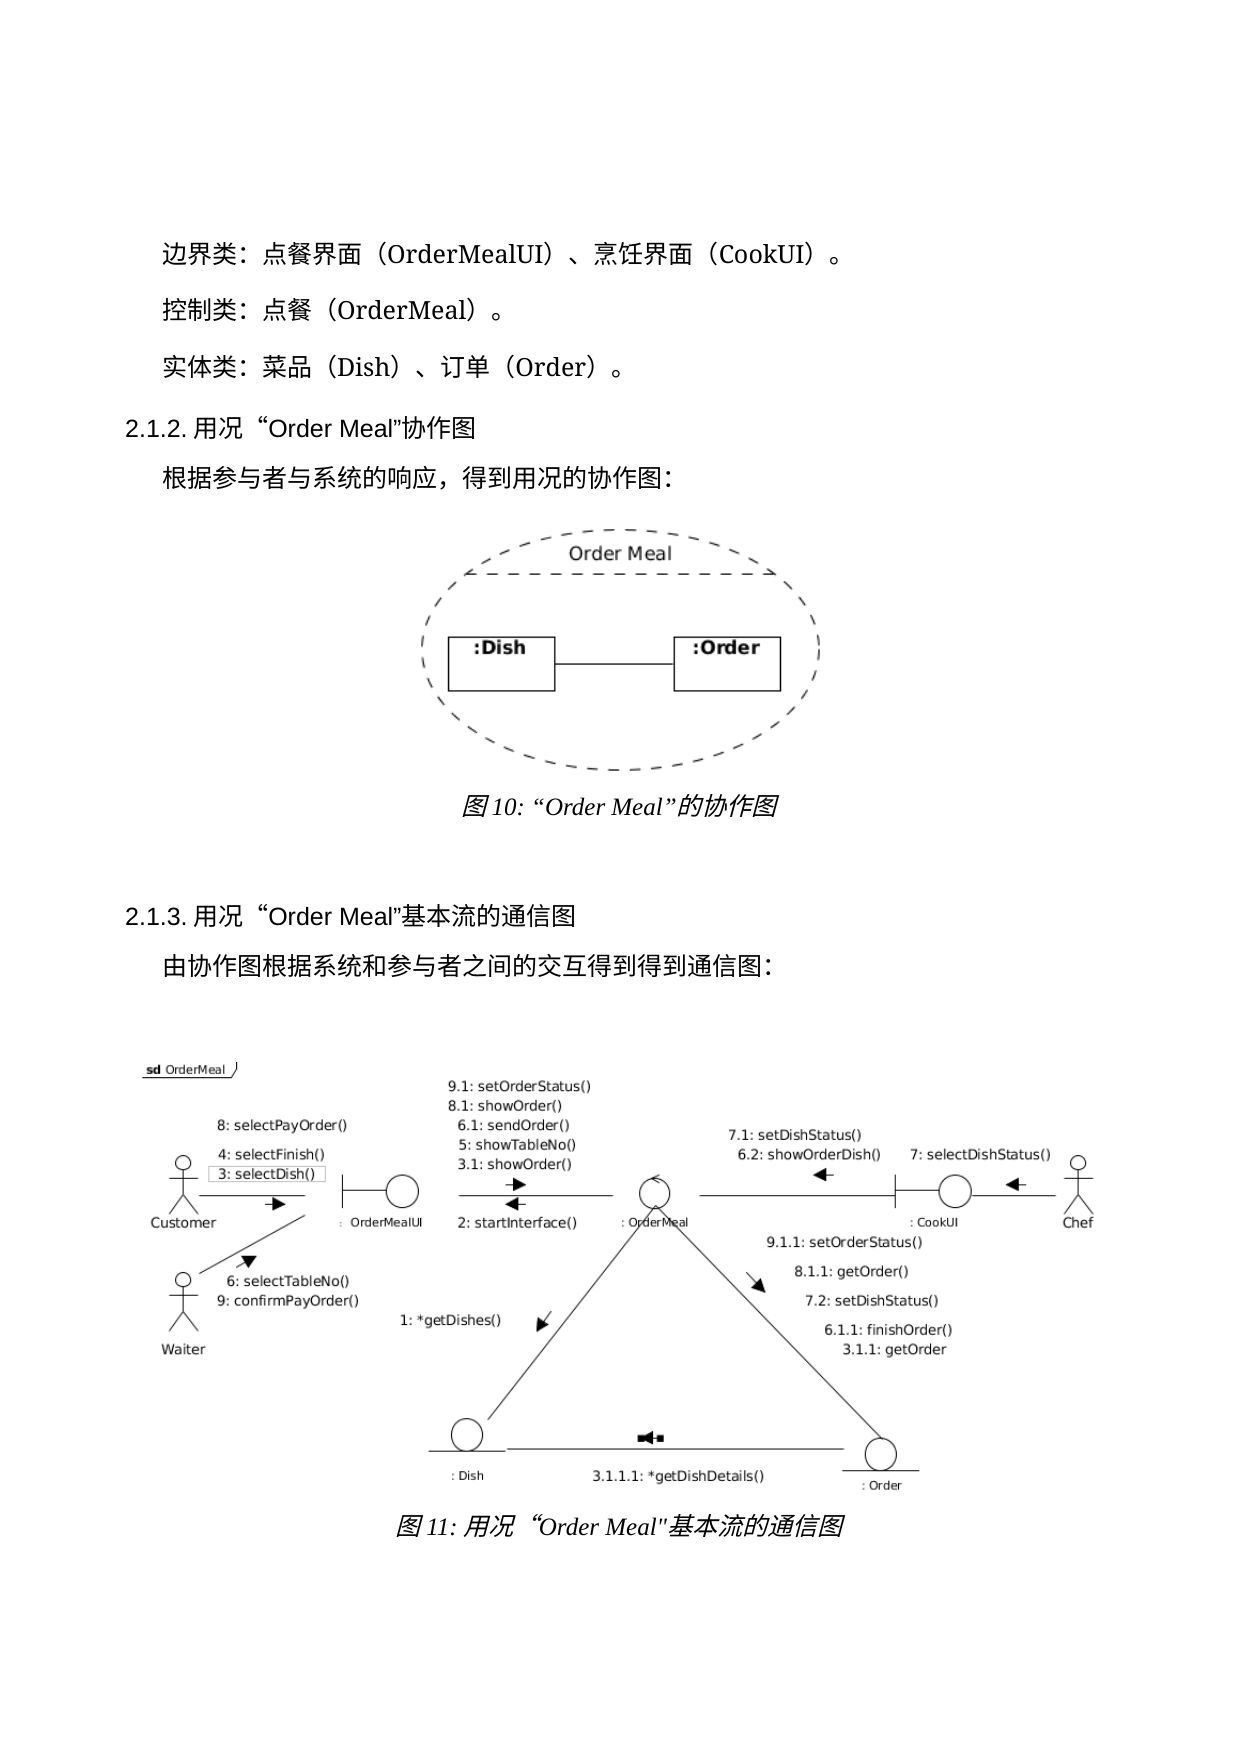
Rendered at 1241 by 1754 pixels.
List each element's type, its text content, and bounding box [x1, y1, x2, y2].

subtitle 用况“Order Meal”基本流的通信图 [118, 897, 1122, 933]
subtitle 用况“Order Meal”协作图 [118, 409, 1122, 445]
picture [142, 1062, 1099, 1507]
picture [383, 521, 857, 787]
text 边界类：点餐界面（OrderMealUI）、烹饪界面（CookUI）。 [118, 234, 1122, 271]
text 实体类：菜品（Dish）、订单（Order）。 [118, 347, 1122, 383]
text 由协作图根据系统和参与者之间的交互得到得到通信图： [118, 946, 1122, 983]
text 控制类：点餐（OrderMeal）。 [118, 291, 1122, 327]
text 图 10: “Order Meal”的协作图 [375, 787, 865, 823]
text 图 11: 用况“Order Meal"基本流的通信图 [119, 1507, 1121, 1543]
text 根据参与者与系统的响应，得到用况的协作图： [118, 459, 1122, 495]
